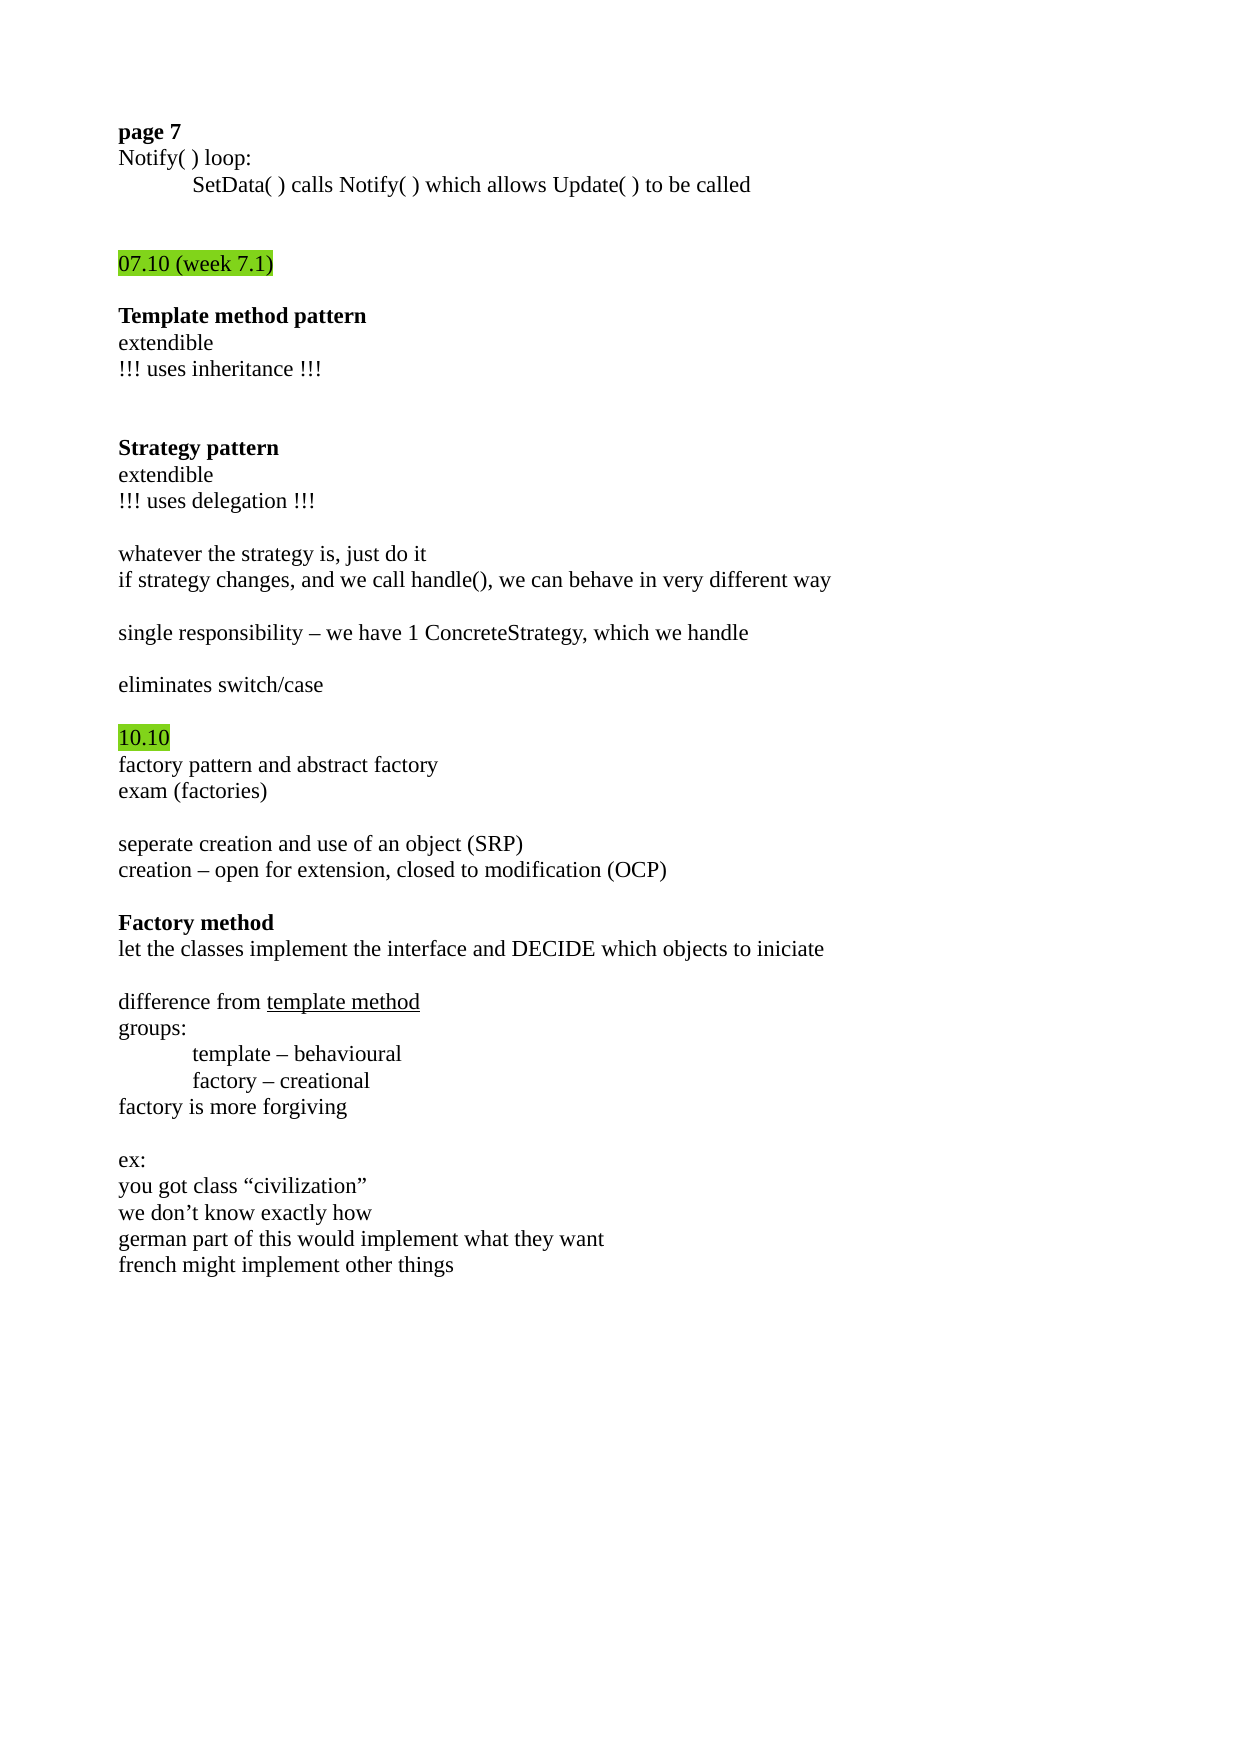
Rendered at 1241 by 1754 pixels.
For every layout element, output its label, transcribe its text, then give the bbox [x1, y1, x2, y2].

text eliminates switch/case [118, 672, 1122, 698]
text german part of this would implement what they want [118, 1225, 1122, 1251]
text if strategy changes, and we call handle(), we can behave in very different way [118, 566, 1122, 592]
text Strategy pattern [118, 434, 1122, 461]
text factory – creational [118, 1067, 1122, 1093]
text factory is more forgiving [118, 1093, 1122, 1119]
text factory pattern and abstract factory [118, 751, 1122, 777]
text groups: [118, 1014, 1122, 1041]
text Template method pattern [118, 303, 1122, 329]
text difference from template method [118, 988, 1122, 1014]
text single responsibility – we have 1 ConcreteStrategy, which we handle [118, 619, 1122, 645]
text we don’t know exactly how [118, 1199, 1122, 1225]
text you got class “civilization” [118, 1172, 1122, 1199]
text whatever the strategy is, just do it [118, 540, 1122, 566]
text seperate creation and use of an object (SRP) [118, 830, 1122, 856]
text creation – open for extension, closed to modification (OCP) [118, 856, 1122, 882]
text template – behavioural [118, 1041, 1122, 1067]
text 10.10 [118, 724, 1122, 751]
text let the classes implement the interface and DECIDE which objects to iniciate [118, 935, 1122, 961]
text french might implement other things [118, 1251, 1122, 1278]
text !!! uses inheritance !!! [118, 355, 1122, 382]
text ex: [118, 1146, 1122, 1172]
text exam (factories) [118, 777, 1122, 803]
text Notify( ) loop: [118, 144, 1122, 171]
text extendible [118, 329, 1122, 355]
text SetData( ) calls Notify( ) which allows Update( ) to be called [118, 171, 1122, 197]
text 07.10 (week 7.1) [118, 250, 1122, 276]
text extendible [118, 461, 1122, 487]
text page 7 [118, 118, 1122, 144]
text Factory method [118, 909, 1122, 935]
text !!! uses delegation !!! [118, 487, 1122, 513]
